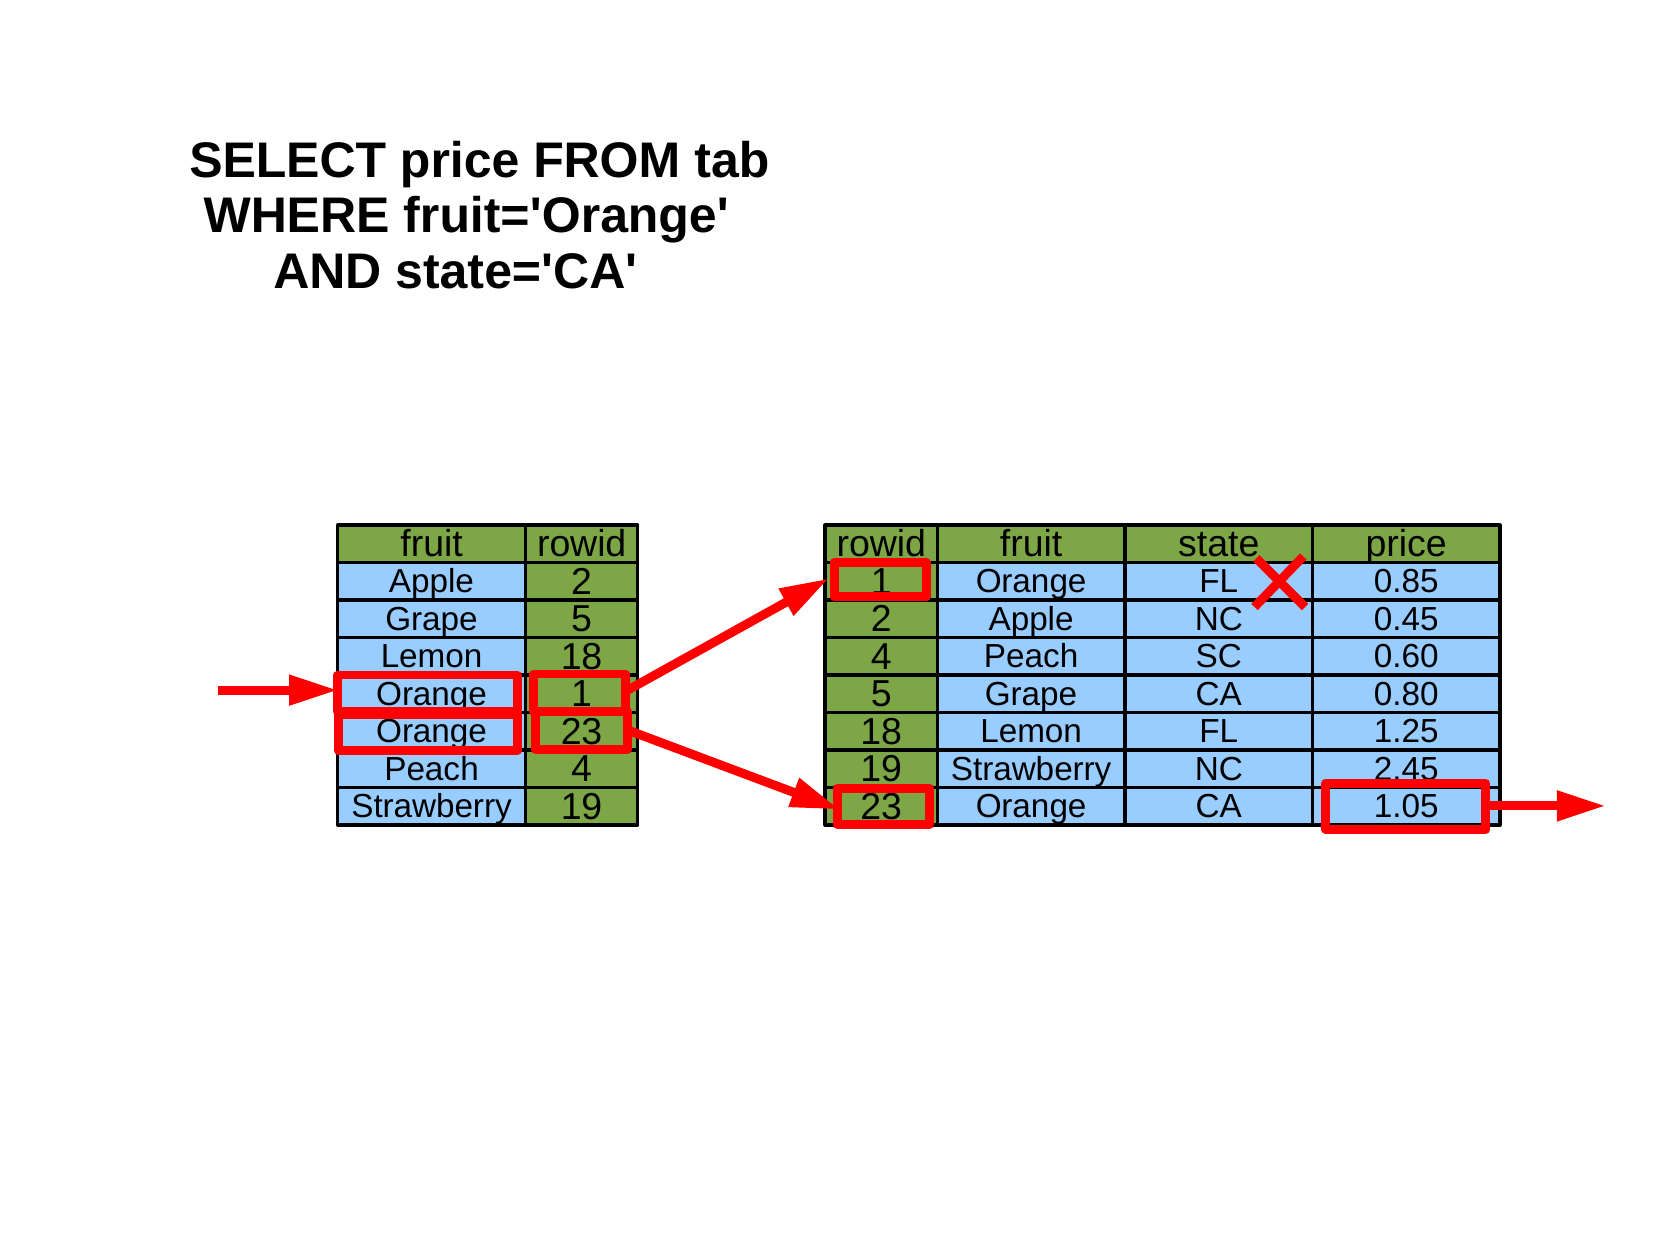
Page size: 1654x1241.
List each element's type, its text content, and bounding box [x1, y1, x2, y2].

text_box Apple [1034, 614, 1043, 628]
text_box Apple [1015, 614, 1024, 628]
text_box 4 [825, 637, 937, 675]
text_box 2 [526, 562, 638, 600]
text_box Grape [445, 614, 454, 628]
text_box Orange [453, 689, 462, 703]
text_box FL [1268, 562, 1290, 574]
text_box Grape [1045, 689, 1054, 703]
text_box 0.45 [1312, 600, 1501, 637]
text_box price [1312, 525, 1501, 562]
text_box FL [1269, 589, 1290, 600]
text_box Orange [522, 712, 526, 751]
text_box fruit [937, 525, 1125, 562]
text_box Orange [522, 676, 526, 712]
text_box 1.25 [1312, 712, 1501, 750]
text_box price [1371, 538, 1381, 554]
text_box Peach [337, 751, 526, 787]
text_box rowid [825, 525, 937, 562]
text_box 2.45 [1312, 750, 1501, 787]
text_box Peach [937, 637, 1125, 675]
text_box 19 [825, 750, 937, 787]
text_box 1.05 [1490, 810, 1501, 826]
text_box Orange [453, 726, 462, 740]
text_box 1 [839, 567, 922, 592]
text_box 19 [526, 787, 638, 826]
text_box FL [1125, 712, 1312, 750]
text_box 5 [825, 675, 937, 712]
text_box Lemon [937, 712, 1125, 750]
text_box SELECT price FROM tab WHERE fruit='Orange' AND state='CA' [174, 124, 785, 309]
text_box Strawberry [937, 750, 1125, 787]
text_box Lemon [337, 637, 526, 676]
text_box 2.45 [1404, 761, 1413, 773]
text_box 5 [526, 600, 638, 637]
text_box 1 [538, 678, 621, 707]
text_box FL [1125, 562, 1272, 600]
text_box CA [1125, 675, 1312, 712]
text_box fruit [337, 525, 526, 562]
text_box rowid [526, 525, 638, 562]
text_box Apple [337, 562, 526, 600]
text_box NC [1125, 750, 1312, 787]
text_box 4 [526, 751, 638, 787]
text_box 23 [825, 809, 833, 826]
text_box 23 [842, 793, 925, 820]
text_box 1 [630, 676, 638, 683]
text_box 1.05 [1312, 787, 1321, 826]
text_box 1 [825, 562, 830, 600]
text_box Orange [381, 721, 397, 740]
text_box Strawberry [337, 787, 526, 826]
text_box Orange [937, 562, 1125, 600]
text_box 23 [632, 737, 638, 751]
text_box state [1125, 525, 1312, 562]
text_box 0.60 [1312, 637, 1501, 675]
text_box 0.85 [1312, 562, 1501, 600]
text_box NC [1125, 600, 1312, 637]
text_box FL [1287, 562, 1312, 600]
text_box Apple [937, 600, 1125, 637]
text_box CA [1125, 787, 1312, 826]
text_box 18 [526, 637, 638, 676]
text_box Orange [342, 679, 513, 707]
text_box 23 [526, 712, 531, 751]
text_box Grape [337, 600, 526, 637]
text_box 2 [825, 600, 937, 637]
text_box 1 [930, 562, 937, 600]
text_box 1 [630, 691, 638, 712]
text_box 1.05 [1330, 788, 1481, 825]
text_box 23 [540, 716, 623, 745]
text_box Orange [937, 787, 1125, 826]
text_box Orange [343, 719, 513, 746]
text_box 1.05 [1490, 787, 1501, 801]
text_box 18 [825, 712, 937, 750]
text_box SC [1125, 637, 1312, 675]
text_box Grape [937, 675, 1125, 712]
text_box 23 [632, 712, 638, 728]
text_box 0.80 [1312, 675, 1501, 712]
text_box 23 [825, 787, 833, 804]
